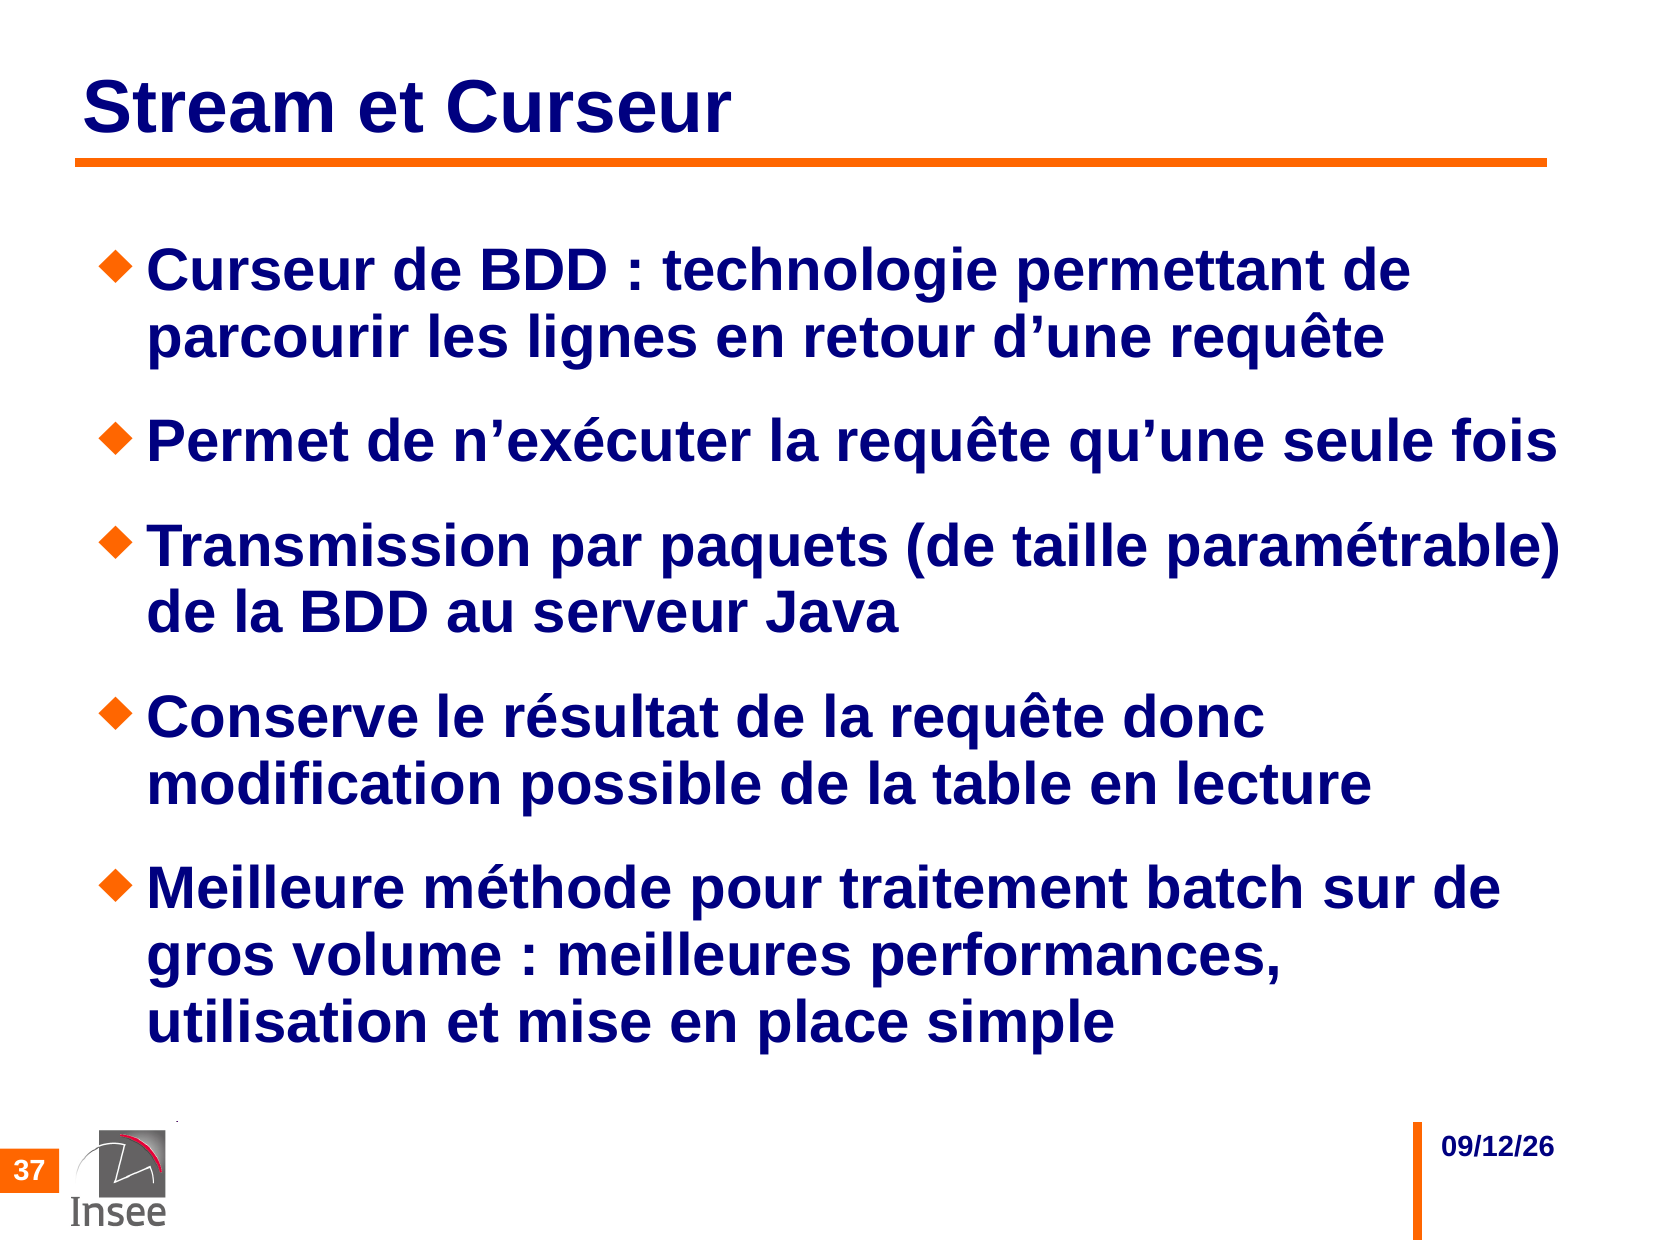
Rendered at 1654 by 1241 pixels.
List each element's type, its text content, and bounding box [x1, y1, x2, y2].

title Stream et Curseur [82, 49, 1619, 163]
picture [62, 1121, 178, 1241]
list Curseur de BDD : technologie permettant de parcourir les lignes en retour d’une requête Permet de n’exécuter la requête qu’une seule fois Transmission par paquets (de taille paramétrable) de la BDD au serveur Java Conserve le résultat de la requête donc modification possible de la table en lecture Meilleure méthode pour traitement batch sur de gros volume : meilleures performances, utilisation et mise en place simple [82, 236, 1571, 1075]
